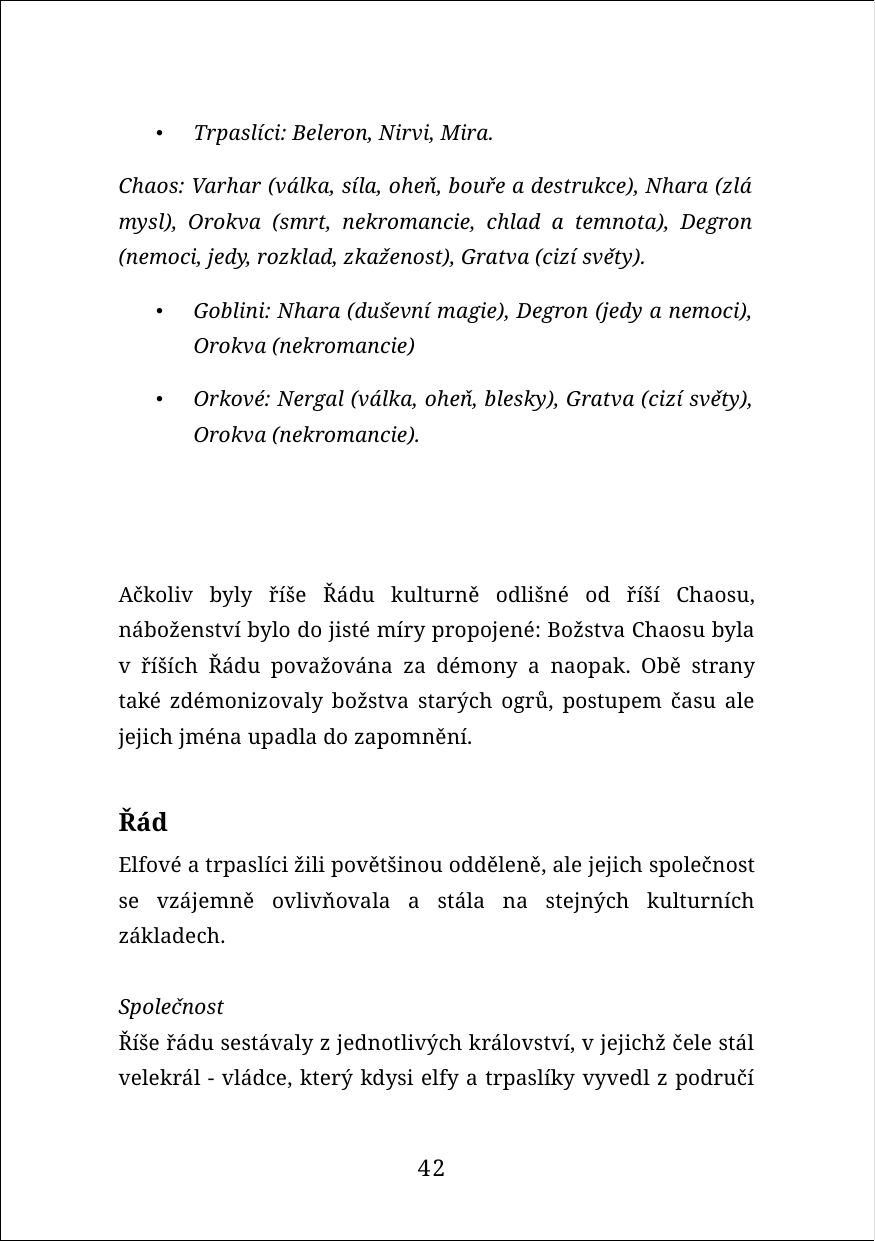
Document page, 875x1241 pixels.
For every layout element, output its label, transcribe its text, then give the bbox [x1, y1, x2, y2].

text Elfové a trpaslíci žili povětšinou odděleně, ale jejich společnost se vzájemně ovlivňovala a stála na stejných kulturních základech. Společnost Říše řádu sestávaly z jednotlivých království, v jejichž čele stál velekrál - vládce, který kdysi elfy a trpaslíky vyvedl z područí [118, 850, 756, 1092]
list Trpaslíci: Beleron, Nirvi, Mira. [156, 118, 756, 147]
list Orkové: Nergal (válka, oheň, blesky), Gratva (cizí světy), Orokva (nekromancie). [156, 384, 756, 448]
text Ačkoliv byly říše Řádu kulturně odlišné od říší Chaosu, náboženství bylo do jisté míry propojené: Božstva Chaosu byla v říších Řádu považována za démony a naopak. Obě strany také zdémonizovaly božstva starých ogrů, postupem času ale jejich jména upadla do zapomnění. [118, 580, 756, 750]
subtitle Řád [118, 804, 756, 839]
text Chaos: Varhar (válka, síla, oheň, bouře a destrukce), Nhara (zlá mysl), Orokva (smrt, nekromancie, chlad a temnota), Degron (nemoci, jedy, rozklad, zkaženost), Gratva (cizí světy). [118, 171, 756, 271]
list Goblini: Nhara (duševní magie), Degron (jedy a nemoci), Orokva (nekromancie) [156, 296, 756, 360]
